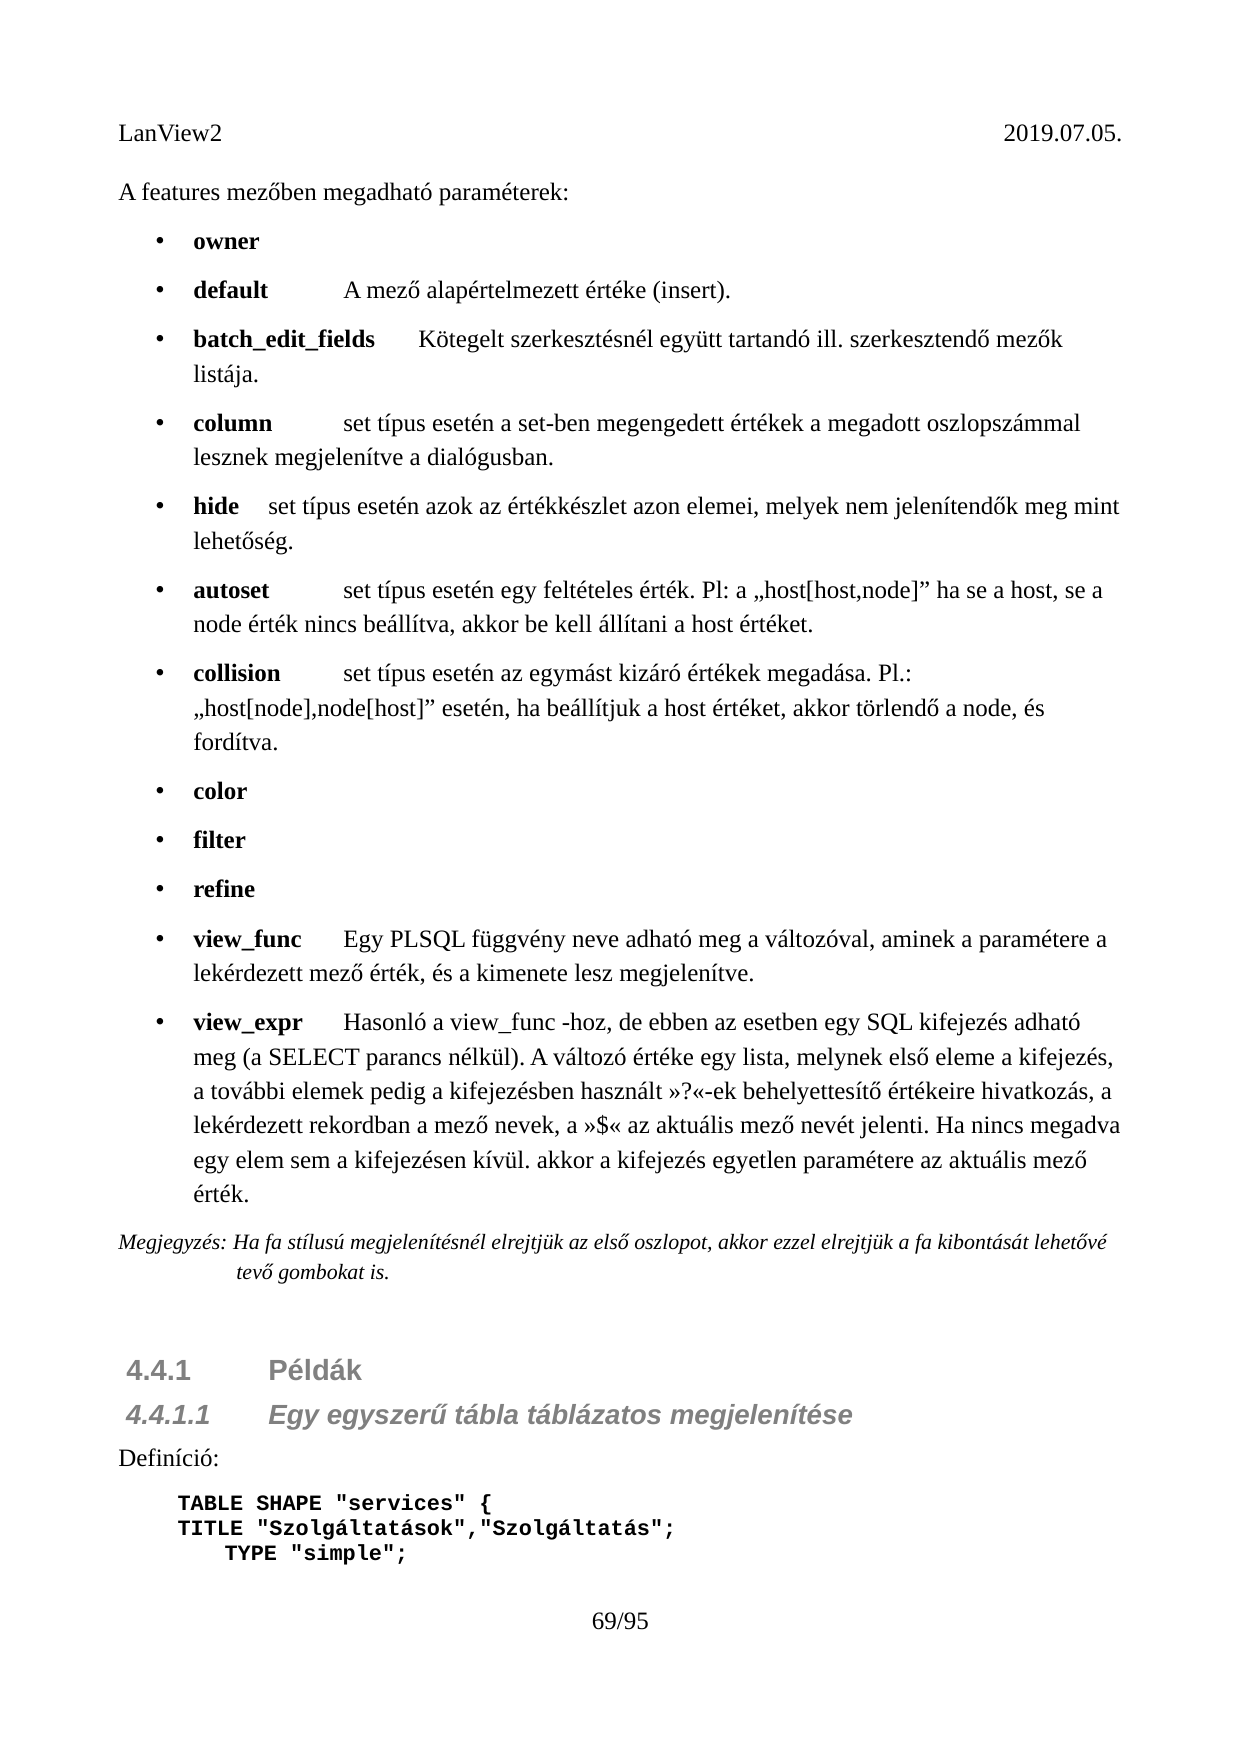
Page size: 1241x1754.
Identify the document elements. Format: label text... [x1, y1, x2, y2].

list filter [156, 826, 1122, 854]
list hide set típus esetén azok az értékkészlet azon elemei, melyek nem jelenítendők meg mint lehetőség. [156, 491, 1122, 554]
text Definíció: [118, 1443, 1122, 1472]
list owner [156, 226, 1122, 255]
list collision set típus esetén az egymást kizáró értékek megadása. Pl.: „host[node],node[host]” esetén, ha beállítjuk a host értéket, akkor törlendő a node, és fordítva. [156, 658, 1122, 756]
list autoset set típus esetén egy feltételes érték. Pl: a „host[host,node]” ha se a host, se a node érték nincs beállítva, akkor be kell állítani a host értéket. [156, 575, 1122, 638]
subtitle Egy egyszerű tábla táblázatos megjelenítése [118, 1399, 1122, 1431]
text Megjegyzés: Ha fa stílusú megjelenítésnél elrejtjük az első oszlopot, akkor ezzel elrejtjük a fa kibontását lehetővé tevő gombokat is. [118, 1229, 1122, 1284]
list column set típus esetén a set-ben megengedett értékek a megadott oszlopszámmal lesznek megjelenítve a dialógusban. [156, 408, 1122, 471]
list default A mező alapértelmezett értéke (insert). [156, 275, 1122, 304]
list view_func Egy PLSQL függvény neve adható meg a változóval, aminek a paramétere a lekérdezett mező érték, és a kimenete lesz megjelenítve. [156, 924, 1122, 987]
list batch_edit_fields Kötegelt szerkesztésnél együtt tartandó ill. szerkesztendő mezők listája. [156, 324, 1122, 387]
text A features mezőben megadható paraméterek: [118, 177, 1122, 206]
list view_expr Hasonló a view_func -hoz, de ebben az esetben egy SQL kifejezés adható meg (a SELECT parancs nélkül). A változó értéke egy lista, melynek első eleme a kifejezés, a további elemek pedig a kifejezésben használt »?«-ek behelyettesítő értékeire hivatkozás, a lekérdezett rekordban a mező nevek, a »$« az aktuális mező nevét jelenti. Ha nincs megadva egy elem sem a kifejezésen kívül. akkor a kifejezés egyetlen paramétere az aktuális mező érték. [156, 1007, 1122, 1208]
list refine [156, 874, 1122, 903]
list color [156, 776, 1122, 805]
subtitle Példák [118, 1353, 1122, 1386]
text TABLE SHAPE "services" { TITLE "Szolgáltatások","Szolgáltatás"; TYPE "simple"; [177, 1492, 1122, 1567]
